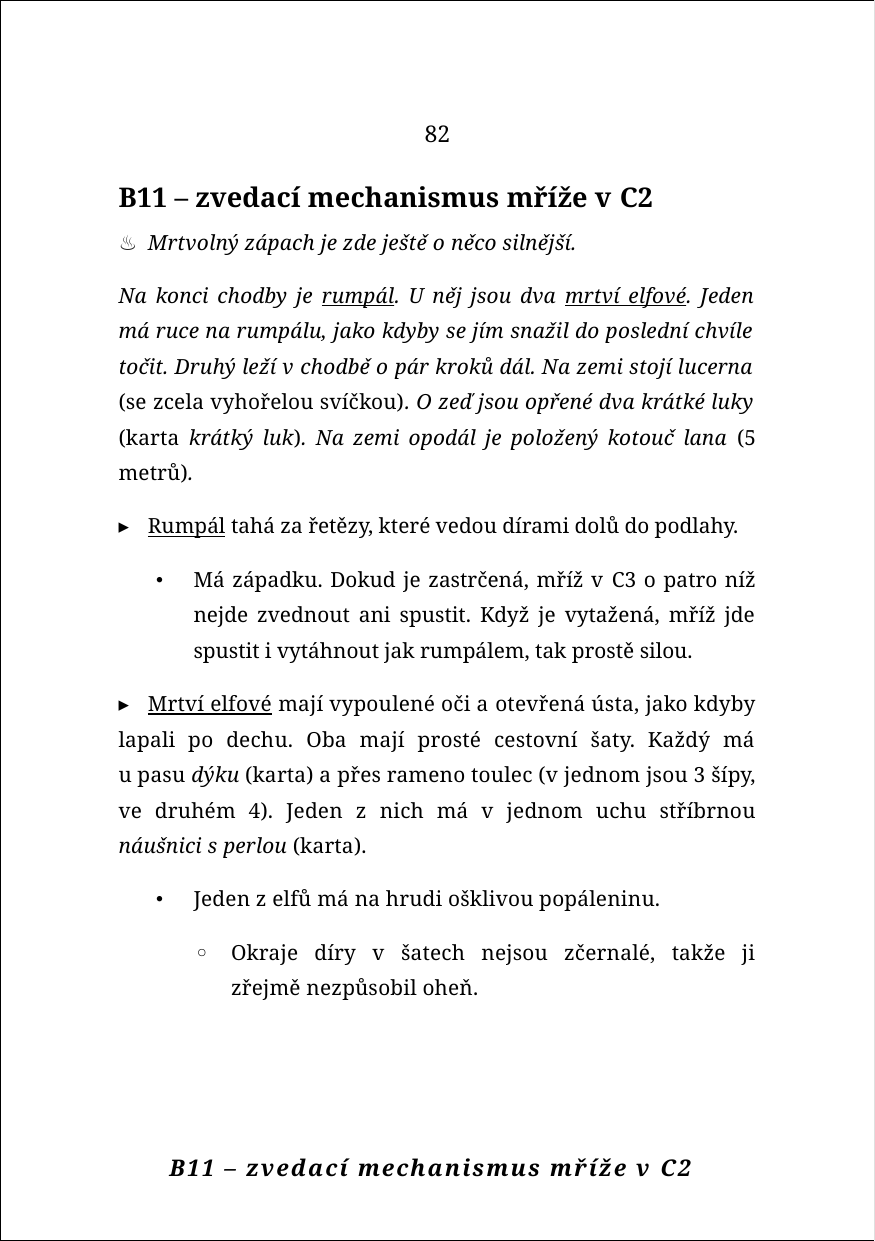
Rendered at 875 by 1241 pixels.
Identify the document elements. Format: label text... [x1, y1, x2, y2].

list Má západku. Dokud je zastrčená, mříž v⁠ C3 o⁠ patro níž nejde zvednout ani spustit. Když je vytažená, mříž jde spustit i⁠ vytáhnout jak rumpálem, tak prostě silou. [156, 565, 756, 664]
list Jeden z⁠ elfů má na hrudi ošklivou popáleninu. [156, 884, 756, 913]
text ♨ Mrtvolný zápach je zde ještě o⁠ něco silnější. [118, 228, 756, 256]
list Okraje díry v⁠ šatech nejsou zčernalé, takže ji zřejmě nezpůsobil oheň. [193, 938, 756, 1002]
subtitle B11 – zvedací mechanismus mříže v⁠ C2 [118, 179, 756, 216]
text ▸ Mrtví elfové mají vypoulené oči a⁠ otevřená ústa, jako kdyby lapali po dechu. Oba mají prosté cestovní šaty. Každý má u⁠ pasu dýku (karta) a⁠ přes rameno toulec (v⁠ jednom jsou 3 šípy, ve druhém 4). Jeden z⁠ nich má v⁠ jednom uchu stříbrnou náušnici s⁠ perlou (karta). [118, 689, 756, 860]
text Na konci chodby je rumpál. U⁠ něj jsou dva mrtví elfové. Jeden má ruce na rumpálu, jako kdyby se jím snažil do poslední chvíle točit. Druhý leží v⁠ chodbě o⁠ pár kroků dál. Na zemi stojí lucerna (se zcela vyhořelou svíčkou). O⁠ zeď jsou opřené dva krátké luky (karta krátký luk). Na zemi opodál je položený kotouč lana (5 metrů). [118, 281, 756, 487]
text ▸ Rumpál tahá za řetězy, které vedou dírami dolů do podlahy. [118, 512, 756, 540]
